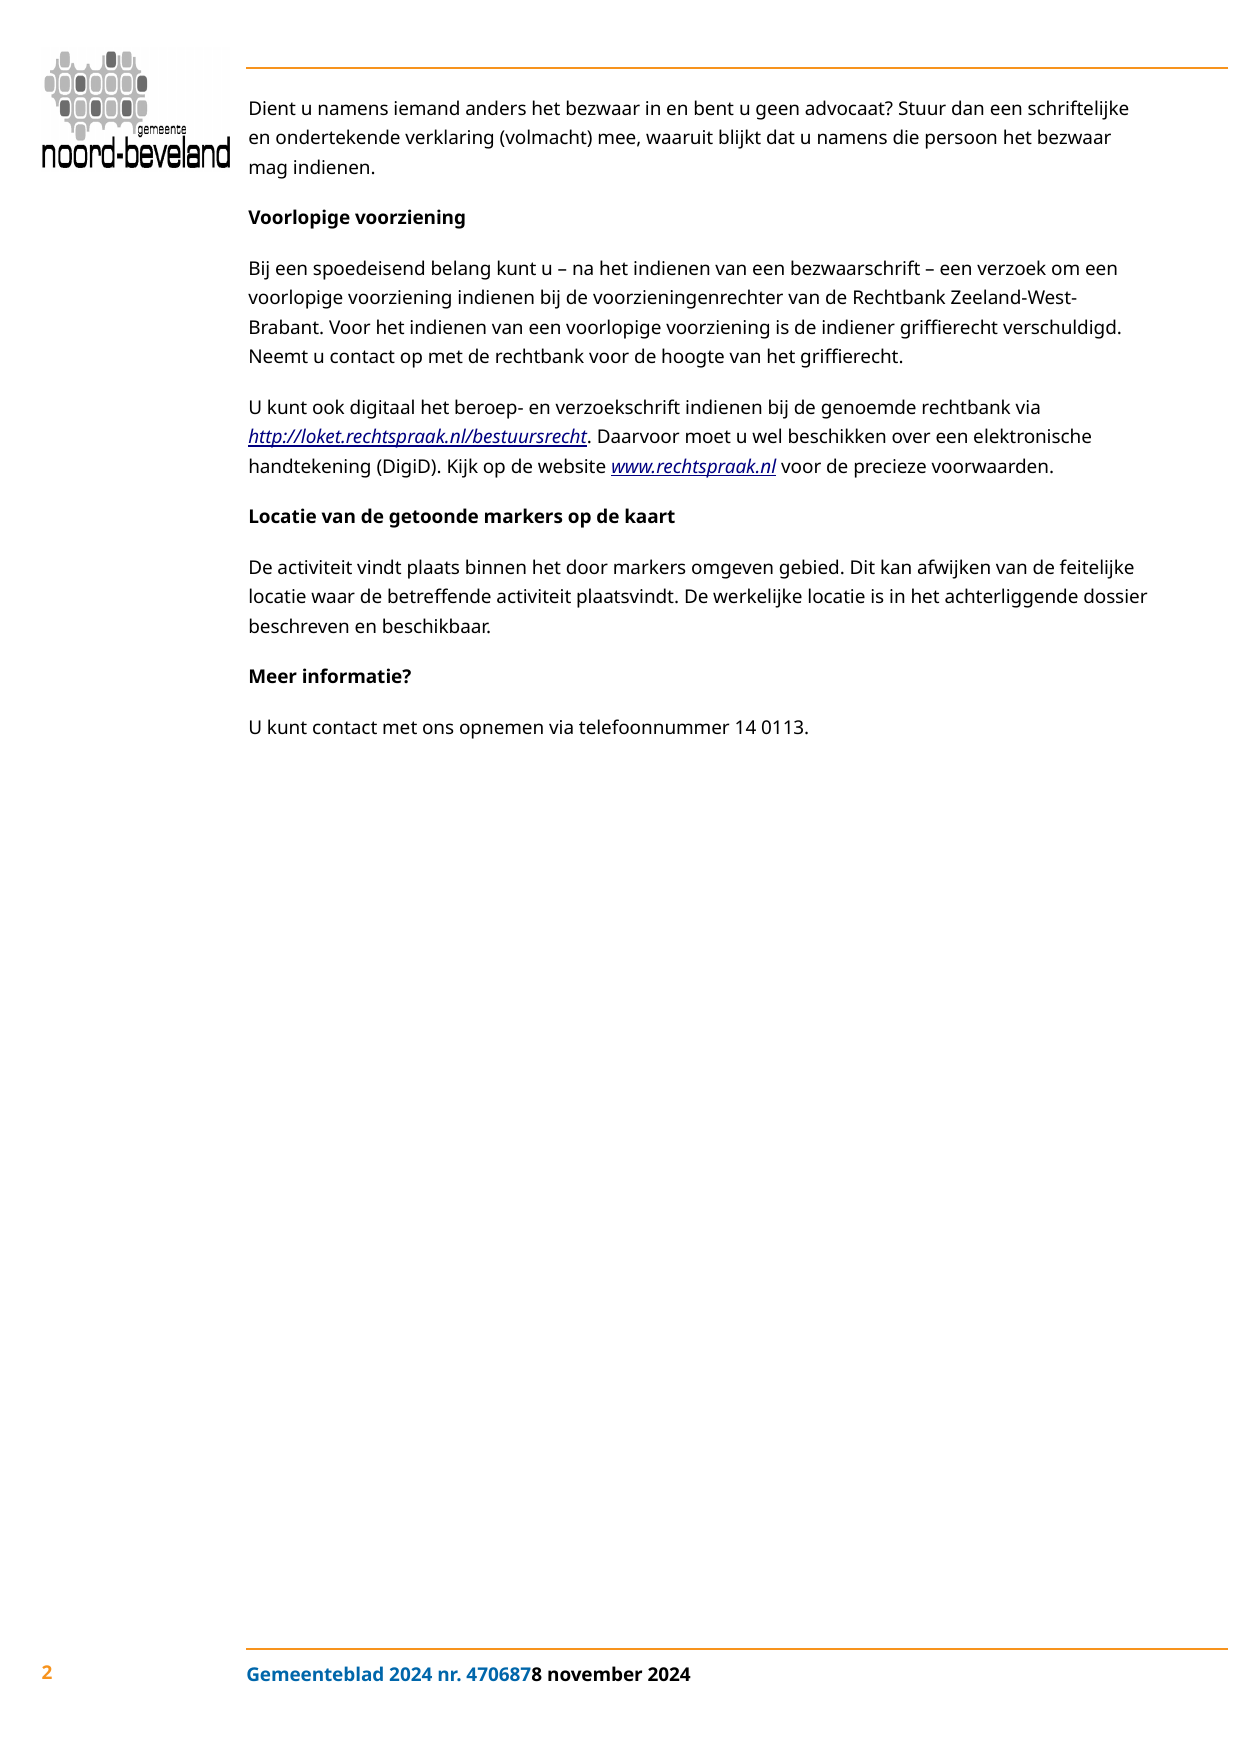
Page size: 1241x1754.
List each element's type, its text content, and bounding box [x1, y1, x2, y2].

text Bij een spoedeisend belang kunt u – na het indienen van een bezwaarschrift – een verzoek om een voorlopige voorziening indienen bij de voorzieningenrechter van de Rechtbank Zeeland-West-Brabant. Voor het indienen van een voorlopige voorziening is de indiener griffierecht verschuldigd. Neemt u contact op met de rechtbank voor de hoogte van het griffierecht. [248, 255, 1152, 369]
text Locatie van de getoonde markers op de kaart [248, 503, 1152, 529]
text Voorlopige voorziening [248, 204, 1152, 230]
text Dient u namens iemand anders het bezwaar in en bent u geen advocaat? Stuur dan een schriftelijke en ondertekende verklaring (volmacht) mee, waaruit blijkt dat u namens die persoon het bezwaar mag indienen. [248, 95, 1152, 180]
text U kunt ook digitaal het beroep- en verzoekschrift indienen bij de genoemde rechtbank via http://loket.rechtspraak.nl/bestuursrecht. Daarvoor moet u wel beschikken over een elektronische handtekening (DigiD). Kijk op de website www.rechtspraak.nl voor de precieze voorwaarden. [248, 394, 1152, 479]
picture [41, 47, 231, 172]
text U kunt contact met ons opnemen via telefoonnummer 14 0113. [248, 714, 1152, 740]
text De activiteit vindt plaats binnen het door markers omgeven gebied. Dit kan afwijken van de feitelijke locatie waar de betreffende activiteit plaatsvindt. De werkelijke locatie is in het achterliggende dossier beschreven en beschikbaar. [248, 554, 1152, 639]
text Meer informatie? [248, 663, 1152, 689]
